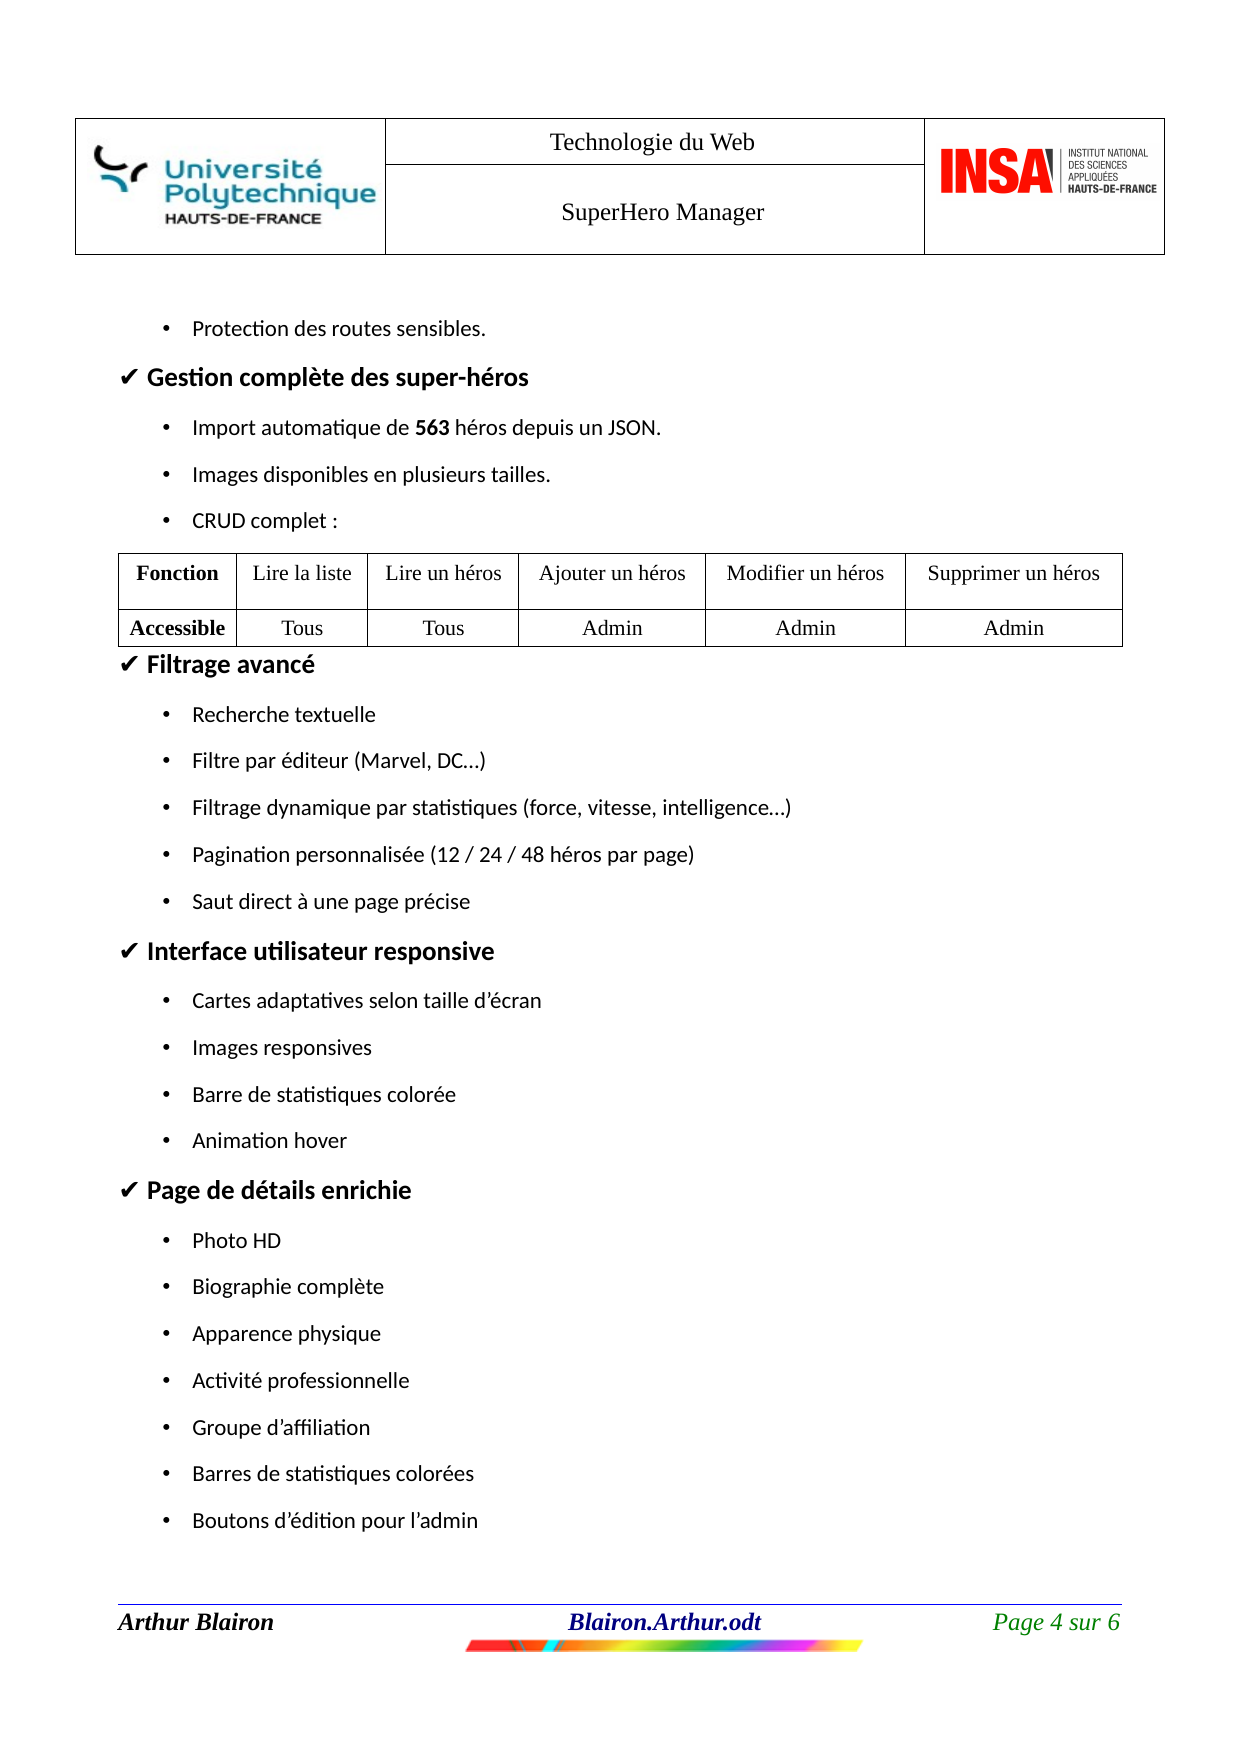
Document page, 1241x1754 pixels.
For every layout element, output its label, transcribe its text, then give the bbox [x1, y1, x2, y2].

subtitle ✔ Interface utilisateur responsive [118, 934, 1122, 967]
list Animation hover [162, 1126, 1122, 1154]
list Groupe d’affiliation [162, 1413, 1122, 1441]
list Barre de statistiques colorée [162, 1080, 1122, 1108]
list Recherche textuelle [162, 700, 1122, 728]
table_header Modifier un héros [706, 554, 905, 608]
table_cell Accessible [119, 610, 236, 646]
subtitle ✔ Filtrage avancé [118, 647, 1122, 680]
subtitle ✔ Gestion complète des super-héros [118, 360, 1122, 393]
list Protection des routes sensibles. [162, 314, 1122, 342]
list Photo HD [162, 1226, 1122, 1254]
table_cell Admin [706, 610, 905, 646]
table_header Fonction [119, 554, 236, 608]
list Import automatique de 563 héros depuis un JSON. [162, 413, 1122, 441]
list Barres de statistiques colorées [162, 1459, 1122, 1488]
list CRUD complet : [162, 506, 1122, 534]
list Pagination personnalisée (12 / 24 / 48 héros par page) [162, 840, 1122, 868]
list Apparence physique [162, 1319, 1122, 1347]
list Images disponibles en plusieurs tailles. [162, 460, 1122, 488]
list Filtrage dynamique par statistiques (force, vitesse, intelligence…) [162, 793, 1122, 821]
table_cell Admin [519, 610, 705, 646]
picture [936, 143, 1161, 201]
list Activité professionnelle [162, 1366, 1122, 1394]
list Saut direct à une page précise [162, 887, 1122, 915]
list Images responsives [162, 1033, 1122, 1061]
table_cell Admin [906, 610, 1122, 646]
list Boutons d’édition pour l’admin [162, 1506, 1122, 1534]
list Biographie complète [162, 1272, 1122, 1301]
table_cell Tous [237, 610, 367, 646]
table_header Supprimer un héros [906, 554, 1122, 608]
table_cell Tous [368, 610, 518, 646]
table_header Lire un héros [368, 554, 518, 608]
table_header Ajouter un héros [519, 554, 705, 608]
subtitle ✔ Page de détails enrichie [118, 1173, 1122, 1206]
table_header Lire la liste [237, 554, 367, 608]
picture [463, 1639, 864, 1652]
list Filtre par éditeur (Marvel, DC…) [162, 747, 1122, 774]
list Cartes adaptatives selon taille d’écran [162, 986, 1122, 1014]
picture [87, 126, 383, 247]
